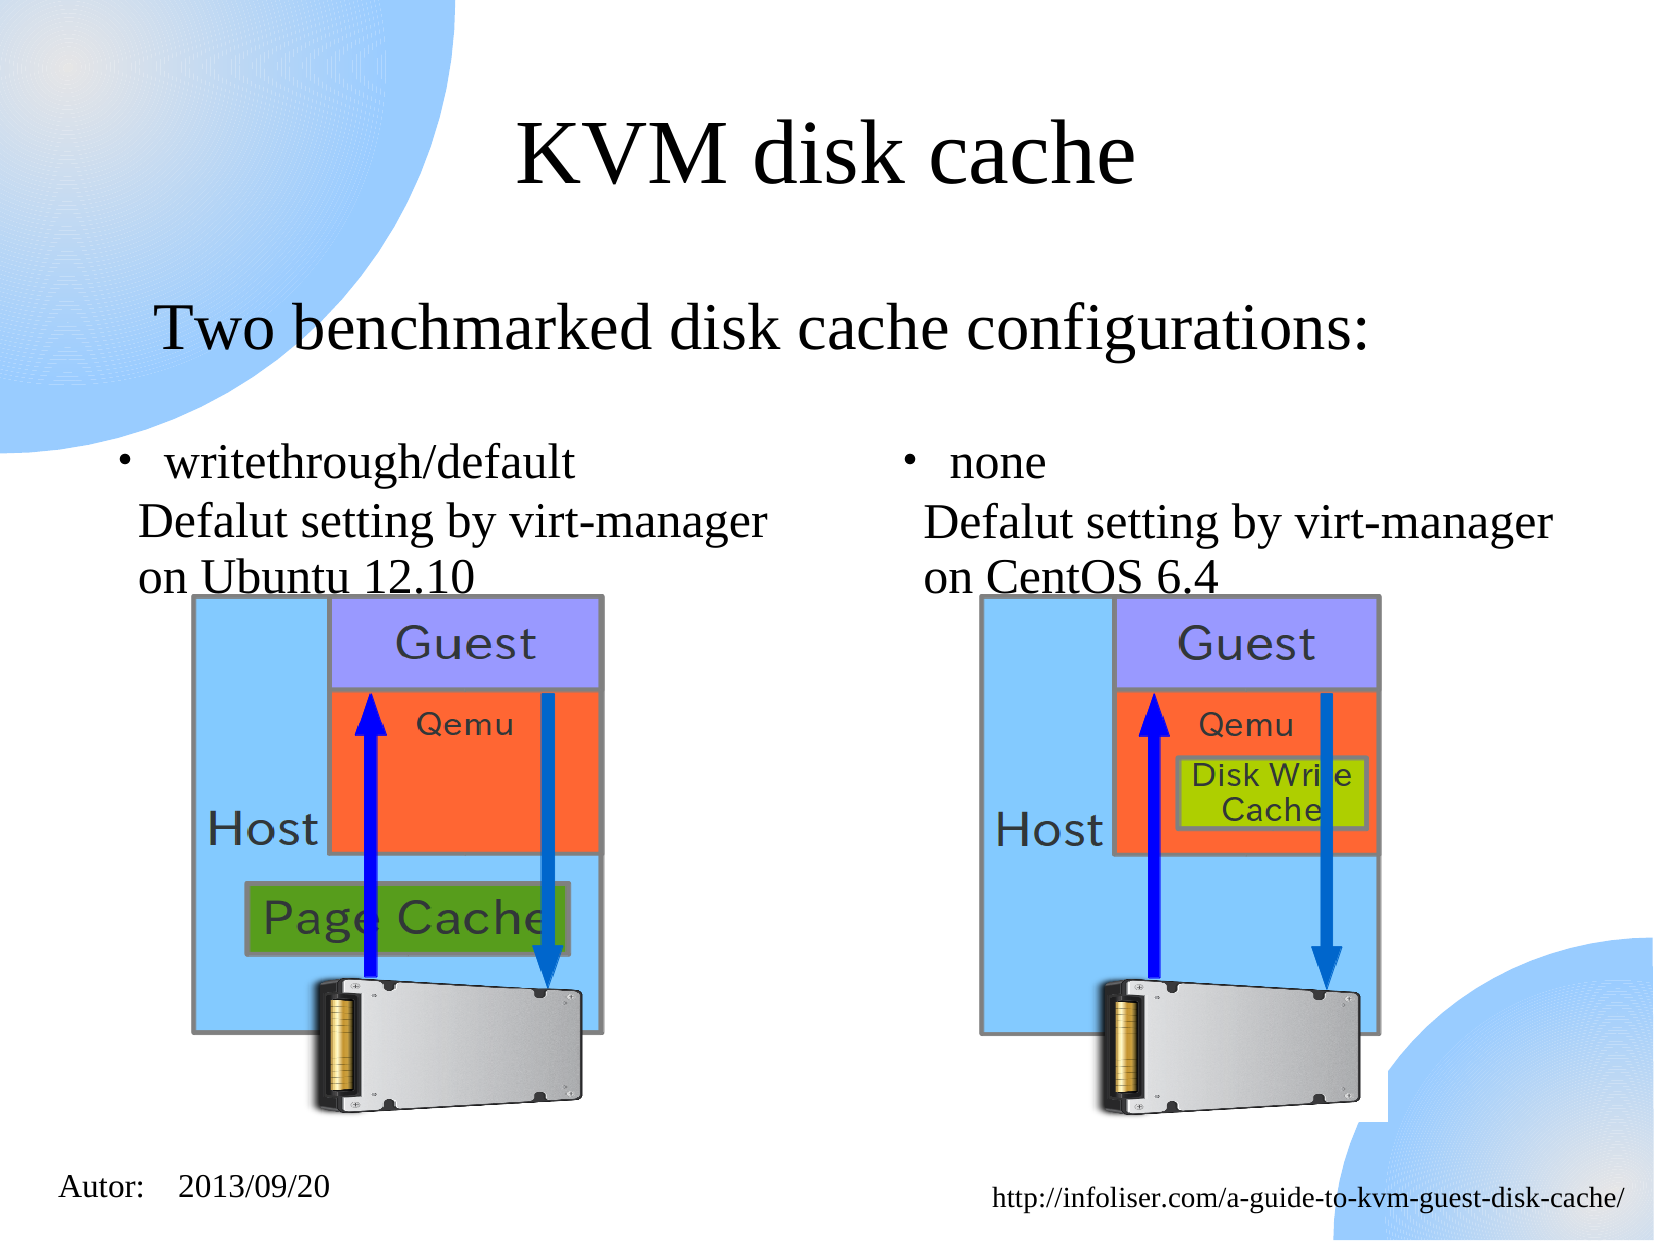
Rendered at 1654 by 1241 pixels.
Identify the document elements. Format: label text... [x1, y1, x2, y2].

title KVM disk cache [82, 49, 1571, 257]
picture [974, 592, 1388, 1123]
text_box http://infoliser.com/a-guide-to-kvm-guest-disk-cache/ [992, 1181, 1627, 1214]
picture [188, 592, 615, 1123]
list Two benchmarked disk cache configurations: [82, 290, 1548, 466]
text_box ・none Defalut setting by virt-manager on CentOS 6.4 [885, 425, 1554, 592]
text_box ・writethrough/default Defalut setting by virt-manager on Ubuntu 12.10 [100, 425, 769, 592]
